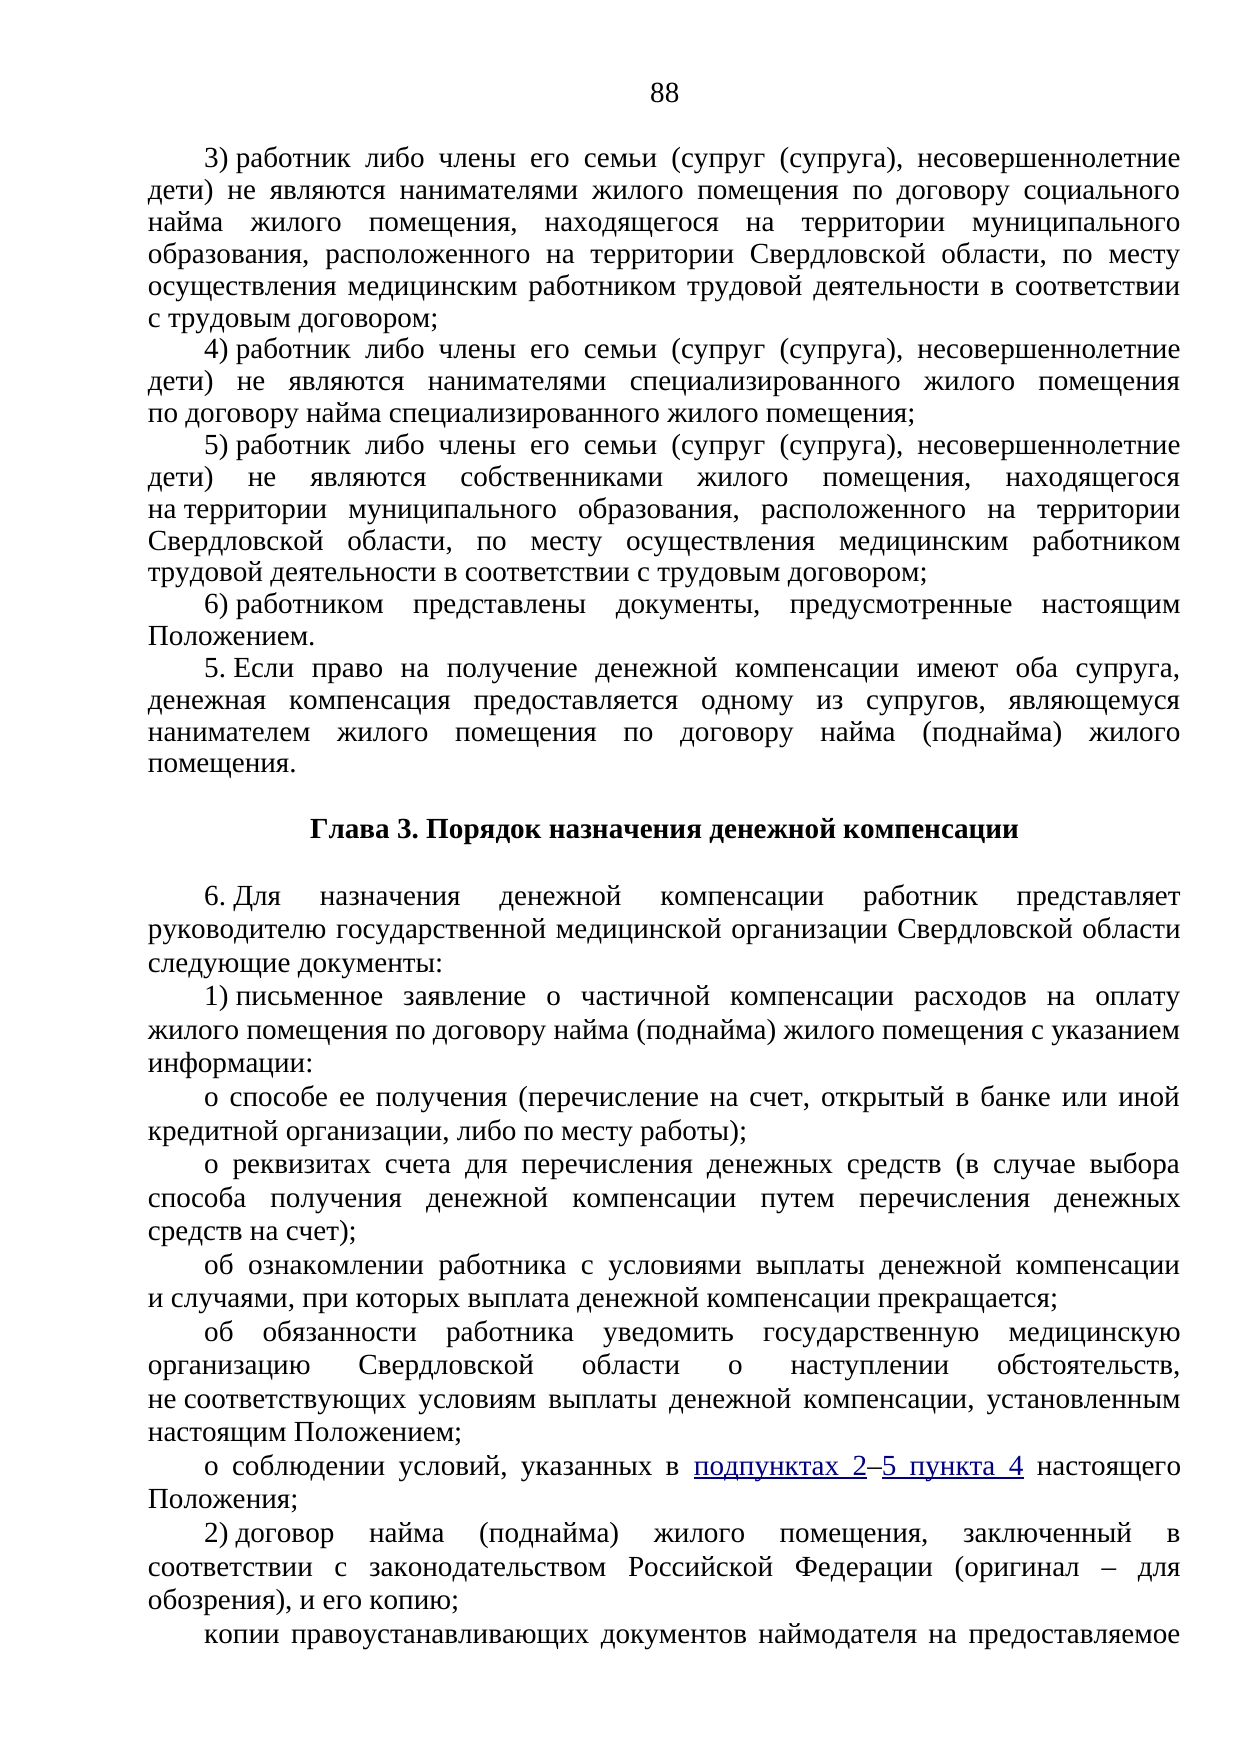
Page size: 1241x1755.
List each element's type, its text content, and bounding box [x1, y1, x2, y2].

text 5. Если право на получение денежной компенсации имеют оба супруга, денежная компенсация предоставляется одному из супругов, являющемуся нанимателем жилого помещения по договору найма (поднайма) жилого помещения. [148, 652, 1181, 779]
text о способе ее получения (перечисление на счет, открытый в банке или иной кредитной организации, либо по месту работы); [148, 1079, 1181, 1146]
text 6. Для назначения денежной компенсации работник представляет руководителю государственной медицинской организации Свердловской области следующие документы: [148, 878, 1181, 978]
text об обязанности работника уведомить государственную медицинскую организацию Свердловской области о наступлении обстоятельств, не соответствующих условиям выплаты денежной компенсации, установленным настоящим Положением; [148, 1314, 1181, 1448]
text о реквизитах счета для перечисления денежных средств (в случае выбора способа получения денежной компенсации путем перечисления денежных средств на счет); [148, 1146, 1181, 1247]
text о соблюдении условий, указанных в подпунктах 2–5 пункта 4 настоящего Положения; [148, 1448, 1181, 1515]
text 1) письменное заявление о частичной компенсации расходов на оплату жилого помещения по договору найма (поднайма) жилого помещения с указанием информации: [148, 978, 1181, 1079]
text 3) работник либо члены его семьи (супруг (супруга), несовершеннолетние дети) не являются нанимателями жилого помещения по договору социального найма жилого помещения, находящегося на территории муниципального образования, расположенного на территории Свердловской области, по месту осуществления медицинским работником трудовой деятельности в соответствии с трудовым договором; [148, 142, 1181, 333]
text 6) работником представлены документы, предусмотренные настоящим Положением. [148, 588, 1181, 652]
text 5) работник либо члены его семьи (супруг (супруга), несовершеннолетние дети) не являются собственниками жилого помещения, находящегося на территории муниципального образования, расположенного на территории Свердловской области, по месту осуществления медицинским работником трудовой деятельности в соответствии с трудовым договором; [148, 429, 1181, 588]
text 4) работник либо члены его семьи (супруг (супруга), несовершеннолетние дети) не являются нанимателями специализированного жилого помещения по договору найма специализированного жилого помещения; [148, 333, 1181, 429]
text 2) договор найма (поднайма) жилого помещения, заключенный в соответствии с законодательством Российской Федерации (оригинал – для обозрения), и его копию; [148, 1515, 1181, 1616]
text об ознакомлении работника с условиями выплаты денежной компенсации и случаями, при которых выплата денежной компенсации прекращается; [148, 1247, 1181, 1314]
subtitle Глава 3. Порядок назначения денежной компенсации [148, 811, 1181, 844]
text копии правоустанавливающих документов наймодателя на предоставляемое [148, 1616, 1181, 1649]
